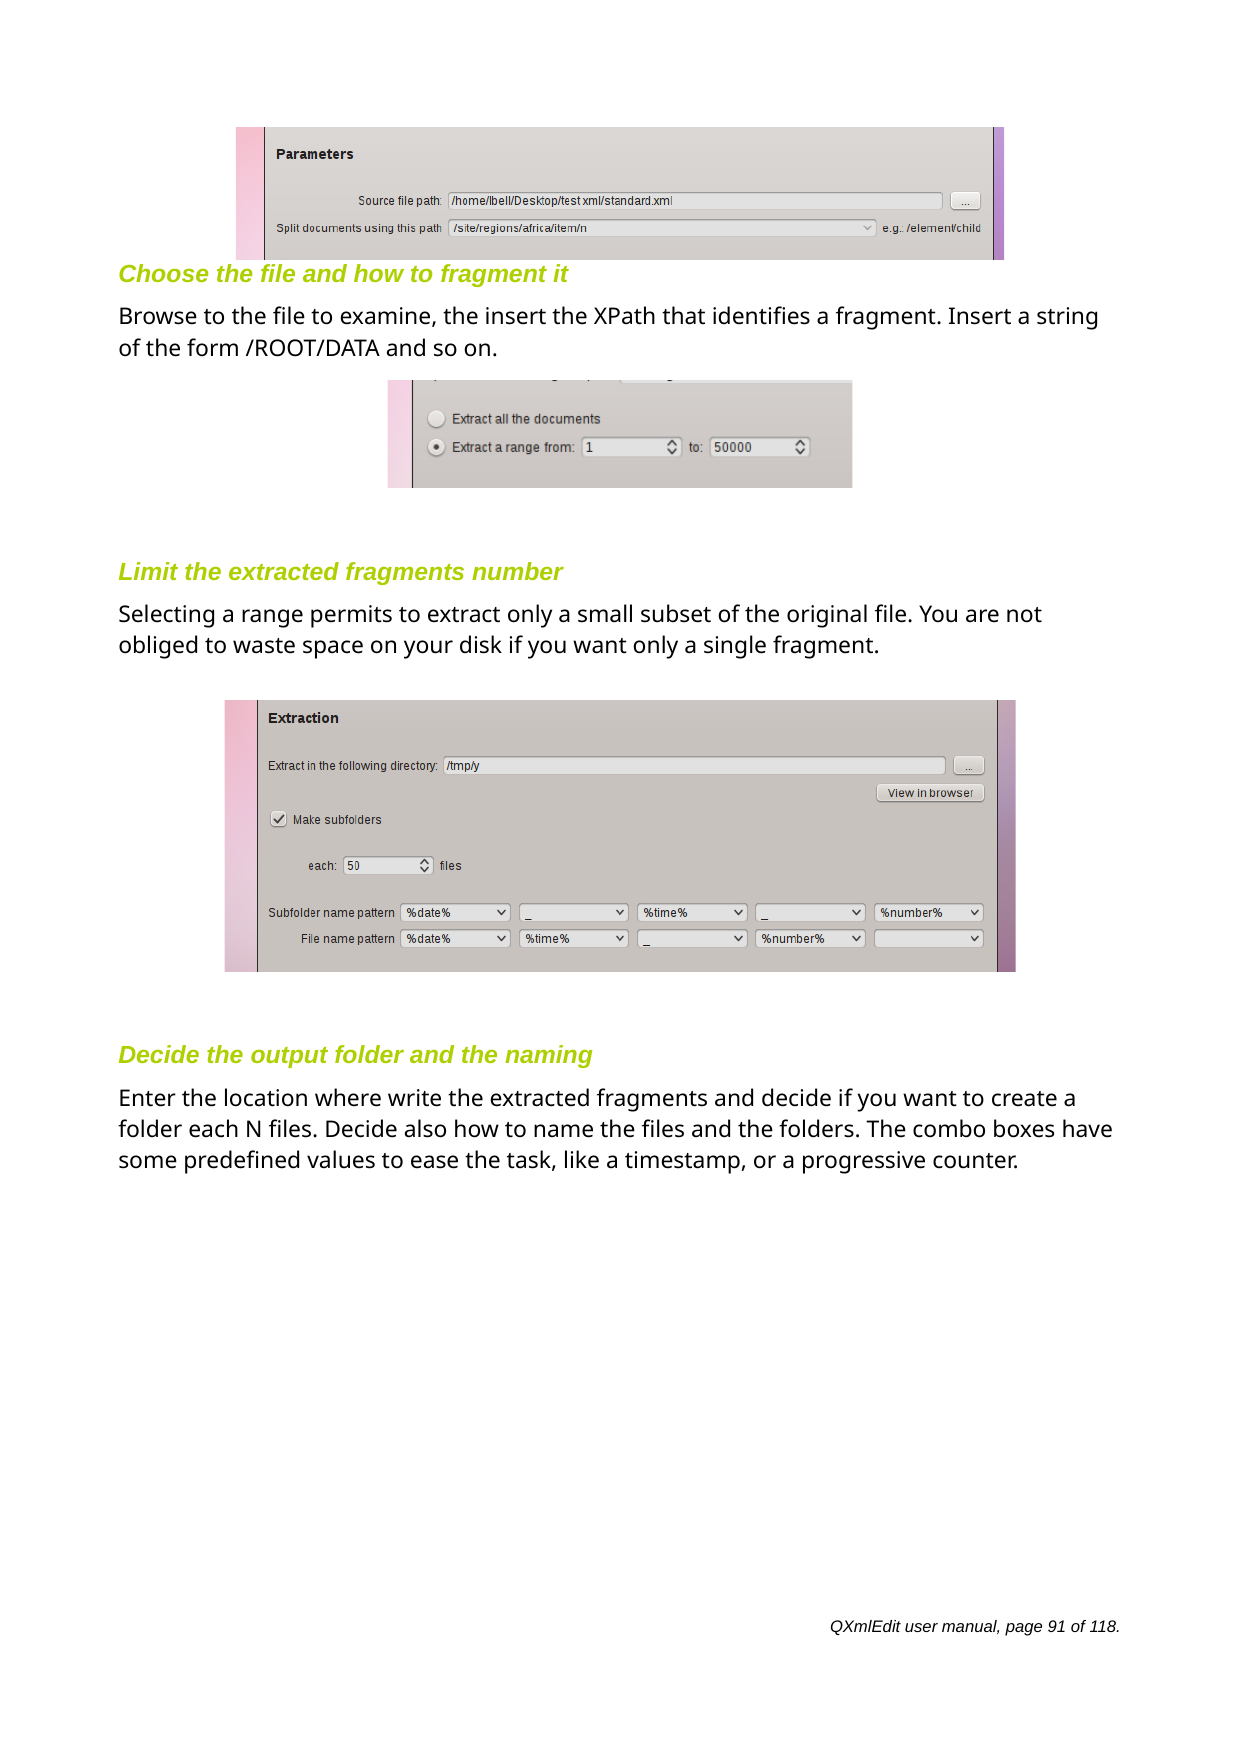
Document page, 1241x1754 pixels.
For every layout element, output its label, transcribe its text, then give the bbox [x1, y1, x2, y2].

subtitle Limit the extracted fragments number [118, 557, 1122, 585]
text Enter the location where write the extracted fragments and decide if you want to create a folder each N files. Decide also how to name the files and the folders. The combo boxes have some predefined values to ease the task, like a timestamp, or a progressive counter. [118, 1082, 1122, 1175]
text Selecting a range permits to extract only a small subset of the original file. You are not obliged to waste space on your disk if you want only a single fragment. [118, 598, 1122, 660]
picture [387, 380, 853, 488]
text Browse to the file to examine, the insert the XPath that identifies a fragment. Insert a string of the form /ROOT/DATA and so on. [118, 300, 1122, 363]
picture [224, 700, 1016, 972]
subtitle Choose the file and how to fragment it [118, 256, 1122, 288]
picture [235, 127, 1005, 260]
subtitle Decide the output folder and the naming [118, 1041, 1122, 1069]
